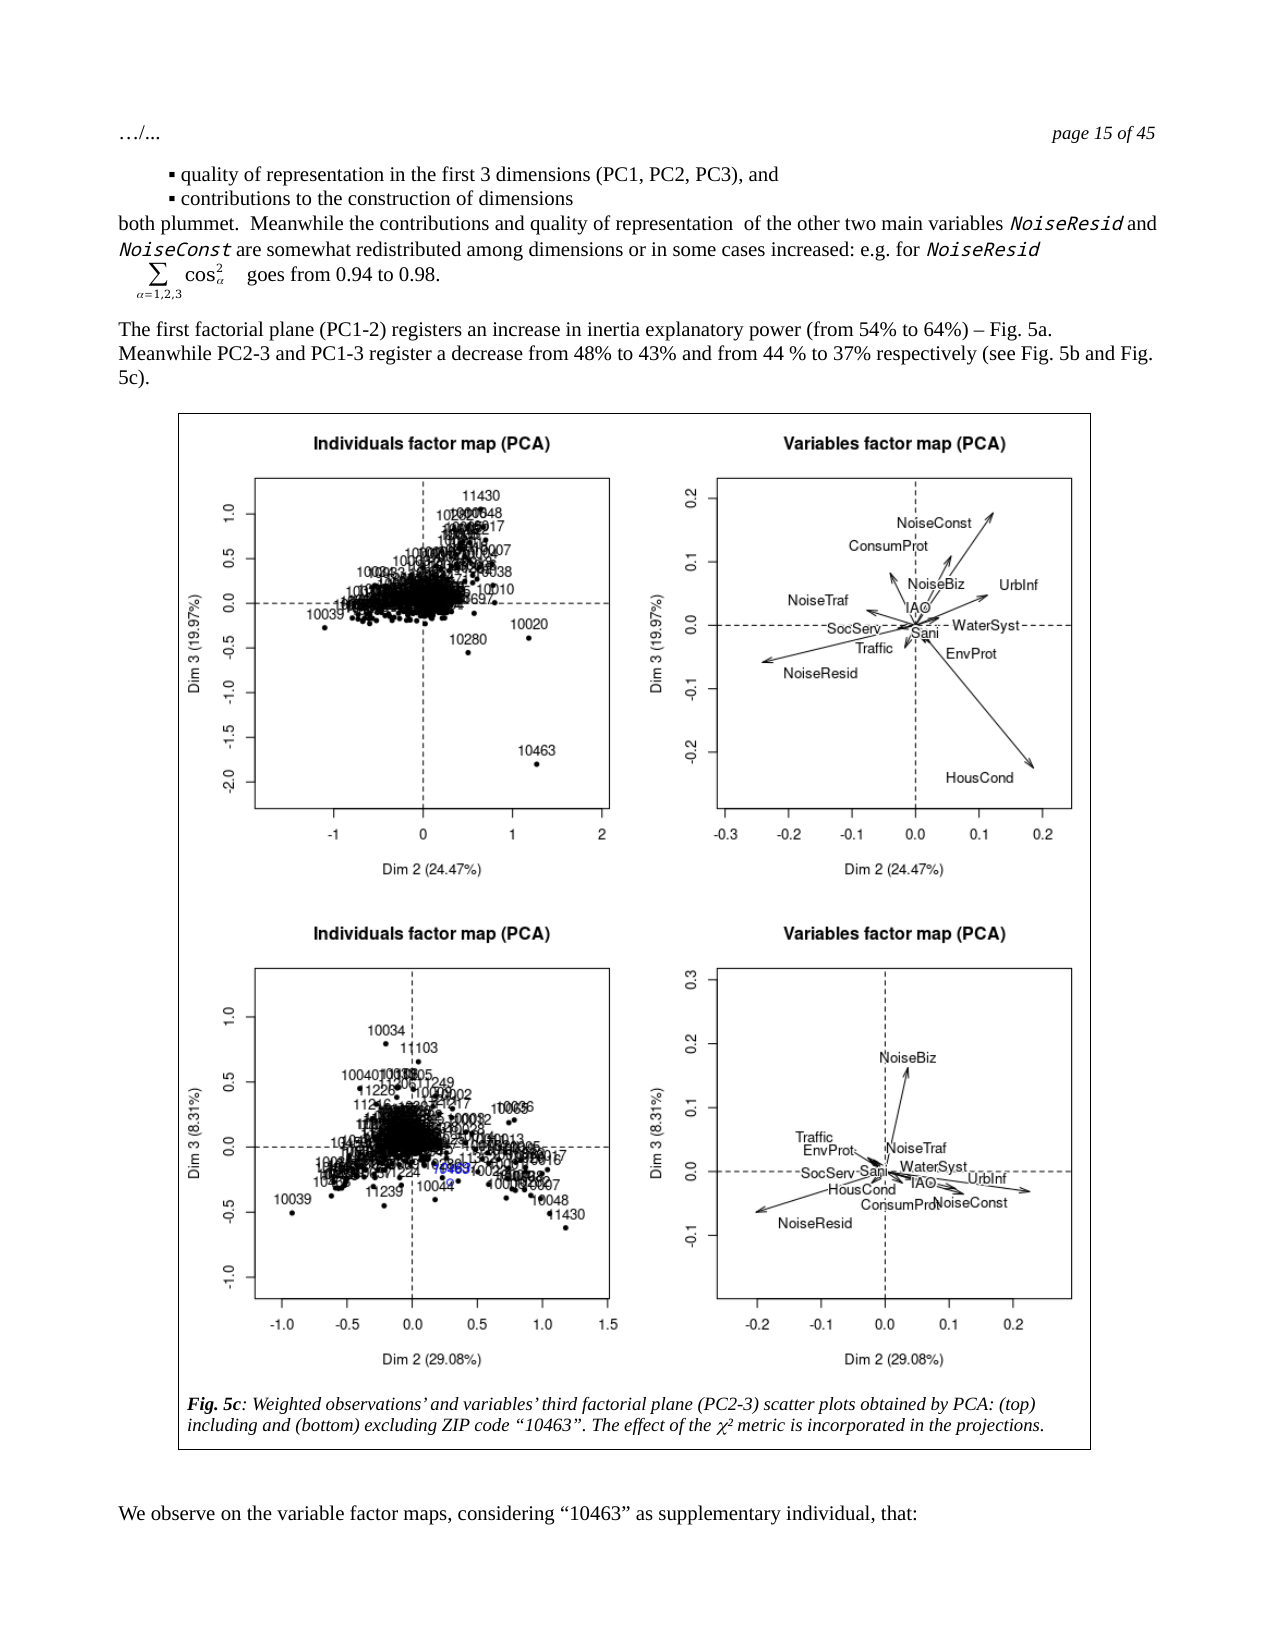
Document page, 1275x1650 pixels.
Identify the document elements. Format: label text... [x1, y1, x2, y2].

text Fig. 5c: Weighted observations’ and variables’ third factorial plane (PC2-3) scatter plots obtained by PCA: (top) including and (bottom) excluding ZIP code “10463”. The effect of the χ² metric is incorporated in the projections. [187, 1371, 1082, 1436]
text We observe on the variable factor maps, considering “10463” as supplementary individual, that: [118, 1501, 1157, 1525]
text The first factorial plane (PC1-2) registers an increase in inertia explanatory power (from 54% to 64%) – Fig. 5a. Meanwhile PC2-3 and PC1-3 register a decrease from 48% to 43% and from 44 % to 37% respectively (see Fig. 5b and Fig. 5c). [118, 317, 1157, 389]
text [187, 421, 1082, 430]
text ▪ quality of representation in the first 3 dimensions (PC1, PC2, PC3), and ▪ contributions to the construction of dimensions both plummet. Meanwhile the contributions and quality of representation of the other two main variables NoiseResid and NoiseConst are somewhat redistributed among dimensions or in some cases increased: e.g. for NoiseResid goes from 0.94 to 0.98. [118, 162, 1157, 301]
picture [186, 430, 1082, 1371]
